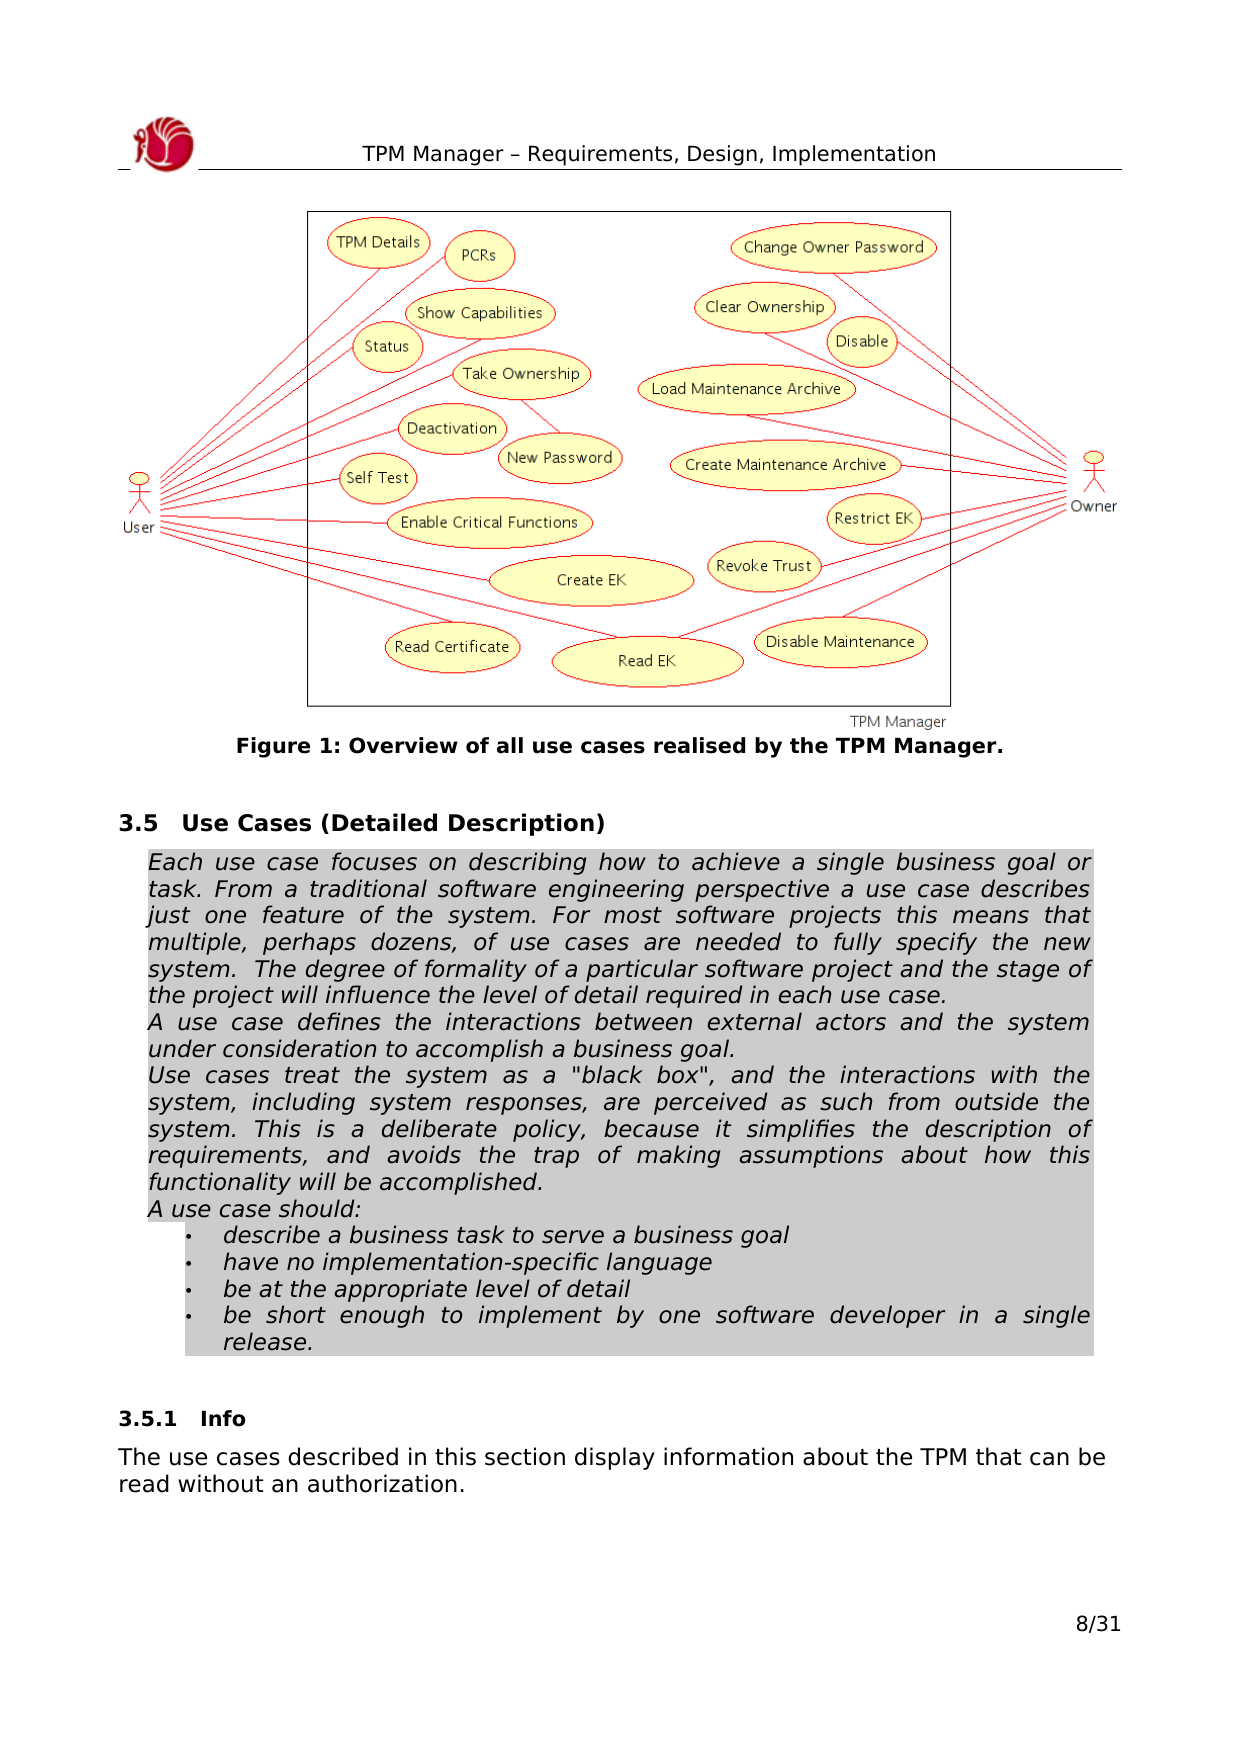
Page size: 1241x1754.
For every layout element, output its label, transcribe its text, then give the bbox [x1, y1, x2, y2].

list be at the appropriate level of detail [185, 1276, 1094, 1302]
text Each use case focuses on describing how to achieve a single business goal or task. From a traditional software engineering perspective a use case describes just one feature of the system. For most software projects this means that multiple, perhaps dozens, of use cases are needed to fully specify the new system. The degree of formality of a particular software project and the stage of the project will influence the level of detail required in each use case. [148, 849, 1094, 1009]
list describe a business task to serve a business goal [185, 1222, 1094, 1249]
text The use cases described in this section display information about the TPM that can be read without an authorization. [118, 1444, 1122, 1497]
text A use case defines the interactions between external actors and the system under consideration to accomplish a business goal. [148, 1009, 1094, 1062]
picture [130, 114, 199, 174]
subtitle Use Cases (Detailed Description) [118, 810, 1122, 837]
list be short enough to implement by one software developer in a single release. [185, 1302, 1094, 1356]
subtitle Info [118, 1407, 1122, 1432]
picture [118, 211, 1123, 734]
text A use case should: [148, 1196, 1094, 1222]
text Figure 1: Overview of all use cases realised by the TPM Manager. [118, 734, 1122, 758]
text Use cases treat the system as a "black box", and the interactions with the system, including system responses, are perceived as such from outside the system. This is a deliberate policy, because it simplifies the description of requirements, and avoids the trap of making assumptions about how this functionality will be accomplished. [148, 1062, 1094, 1196]
list have no implementation-specific language [185, 1249, 1094, 1276]
